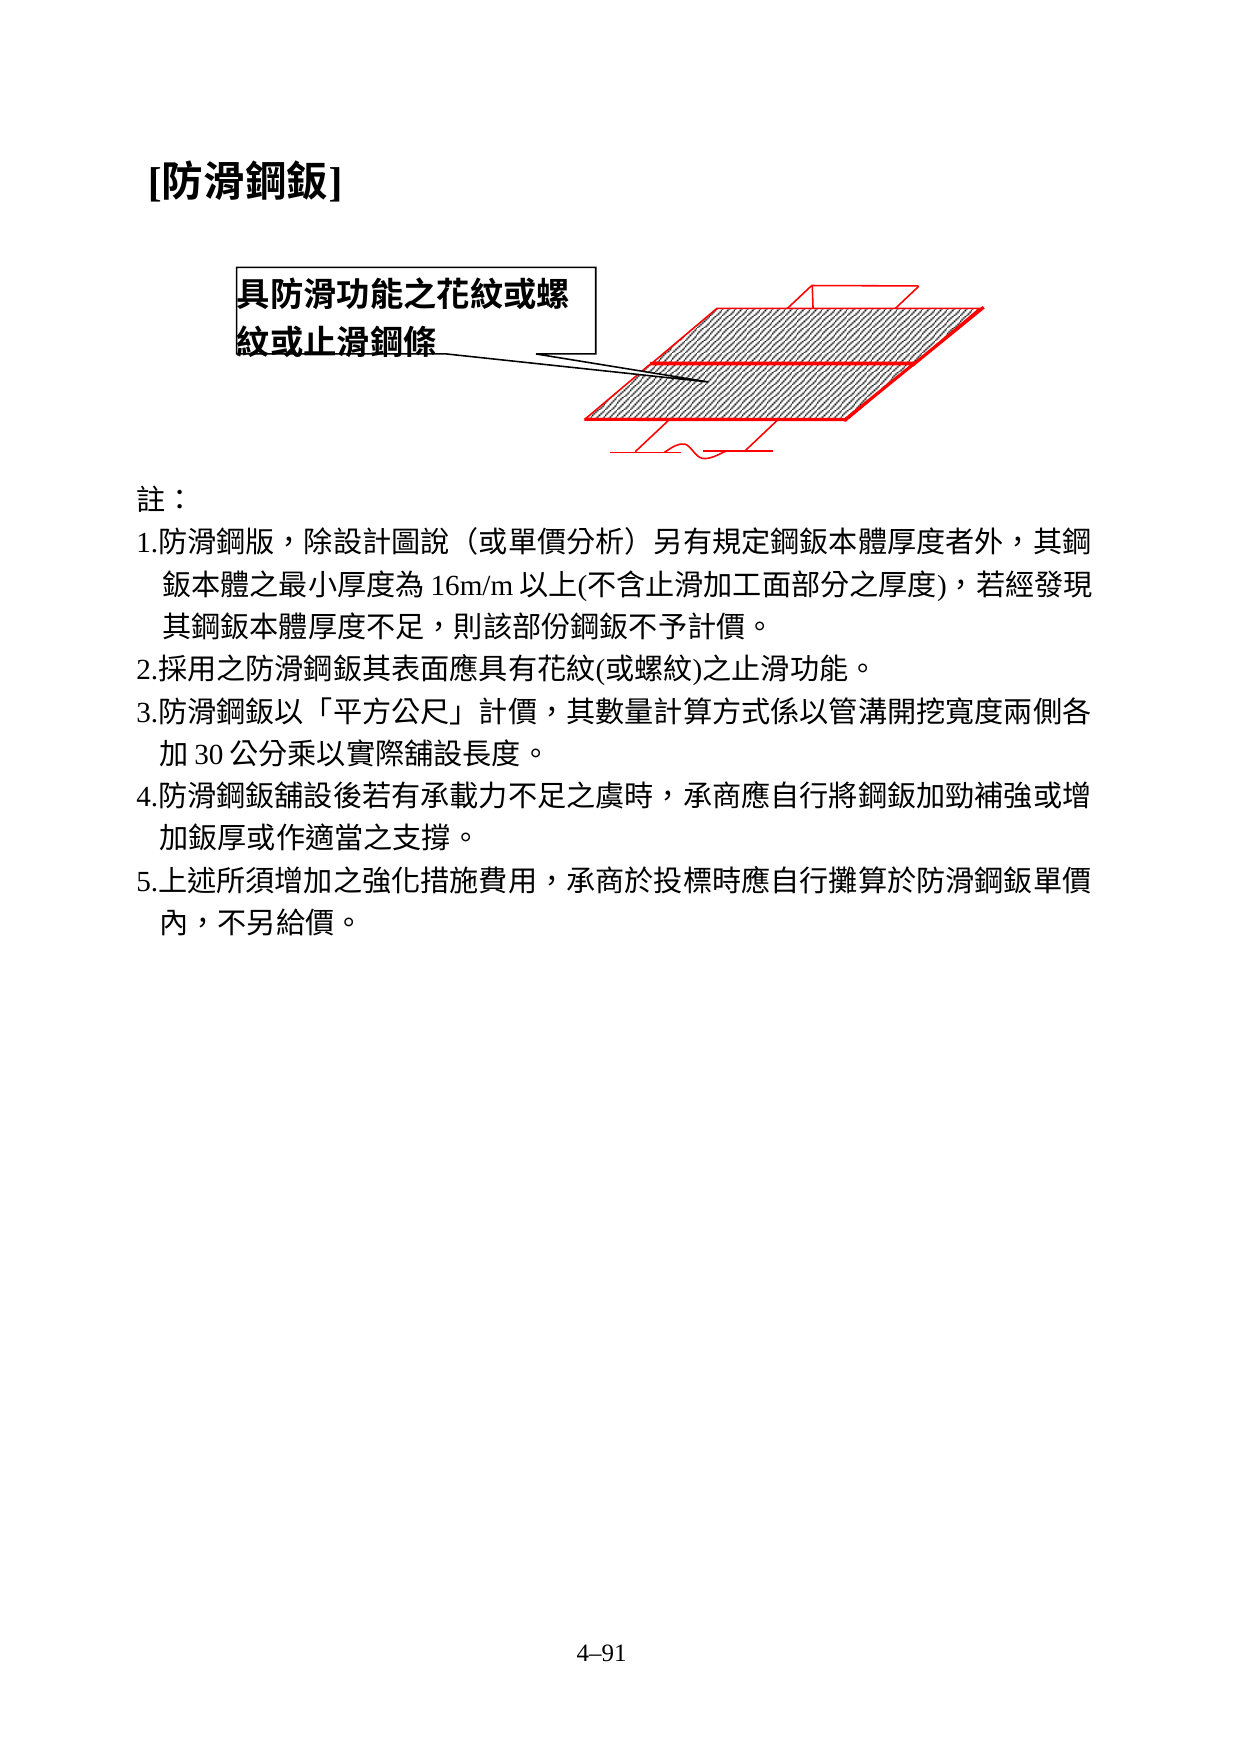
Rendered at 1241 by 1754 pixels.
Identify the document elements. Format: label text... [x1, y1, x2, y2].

text 註： [136, 477, 1092, 519]
text 1.防滑鋼版，除設計圖說（或單價分析）另有規定鋼鈑本體厚度者外，其鋼鈑本體之最小厚度為16m/m以上(不含止滑加工面部分之厚度)，若經發現其鋼鈑本體厚度不足，則該部份鋼鈑不予計價。 [136, 519, 1092, 646]
text 3.防滑鋼鈑以「平方公尺」計價，其數量計算方式係以管溝開挖寬度兩側各加30公分乘以實際舖設長度。 [136, 688, 1092, 773]
picture [590, 366, 907, 417]
text 5.上述所須增加之強化措施費用，承商於投標時應自行攤算於防滑鋼鈑單價內，不另給價。 [136, 857, 1092, 942]
text 4.防滑鋼鈑舖設後若有承載力不足之虞時，承商應自行將鋼鈑加勁補強或增加鈑厚或作適當之支撐。 [136, 773, 1092, 857]
text 2.採用之防滑鋼鈑其表面應具有花紋(或螺紋)之止滑功能。 [136, 646, 1092, 688]
picture [657, 310, 975, 361]
text [防滑鋼鈑] [148, 148, 1092, 208]
